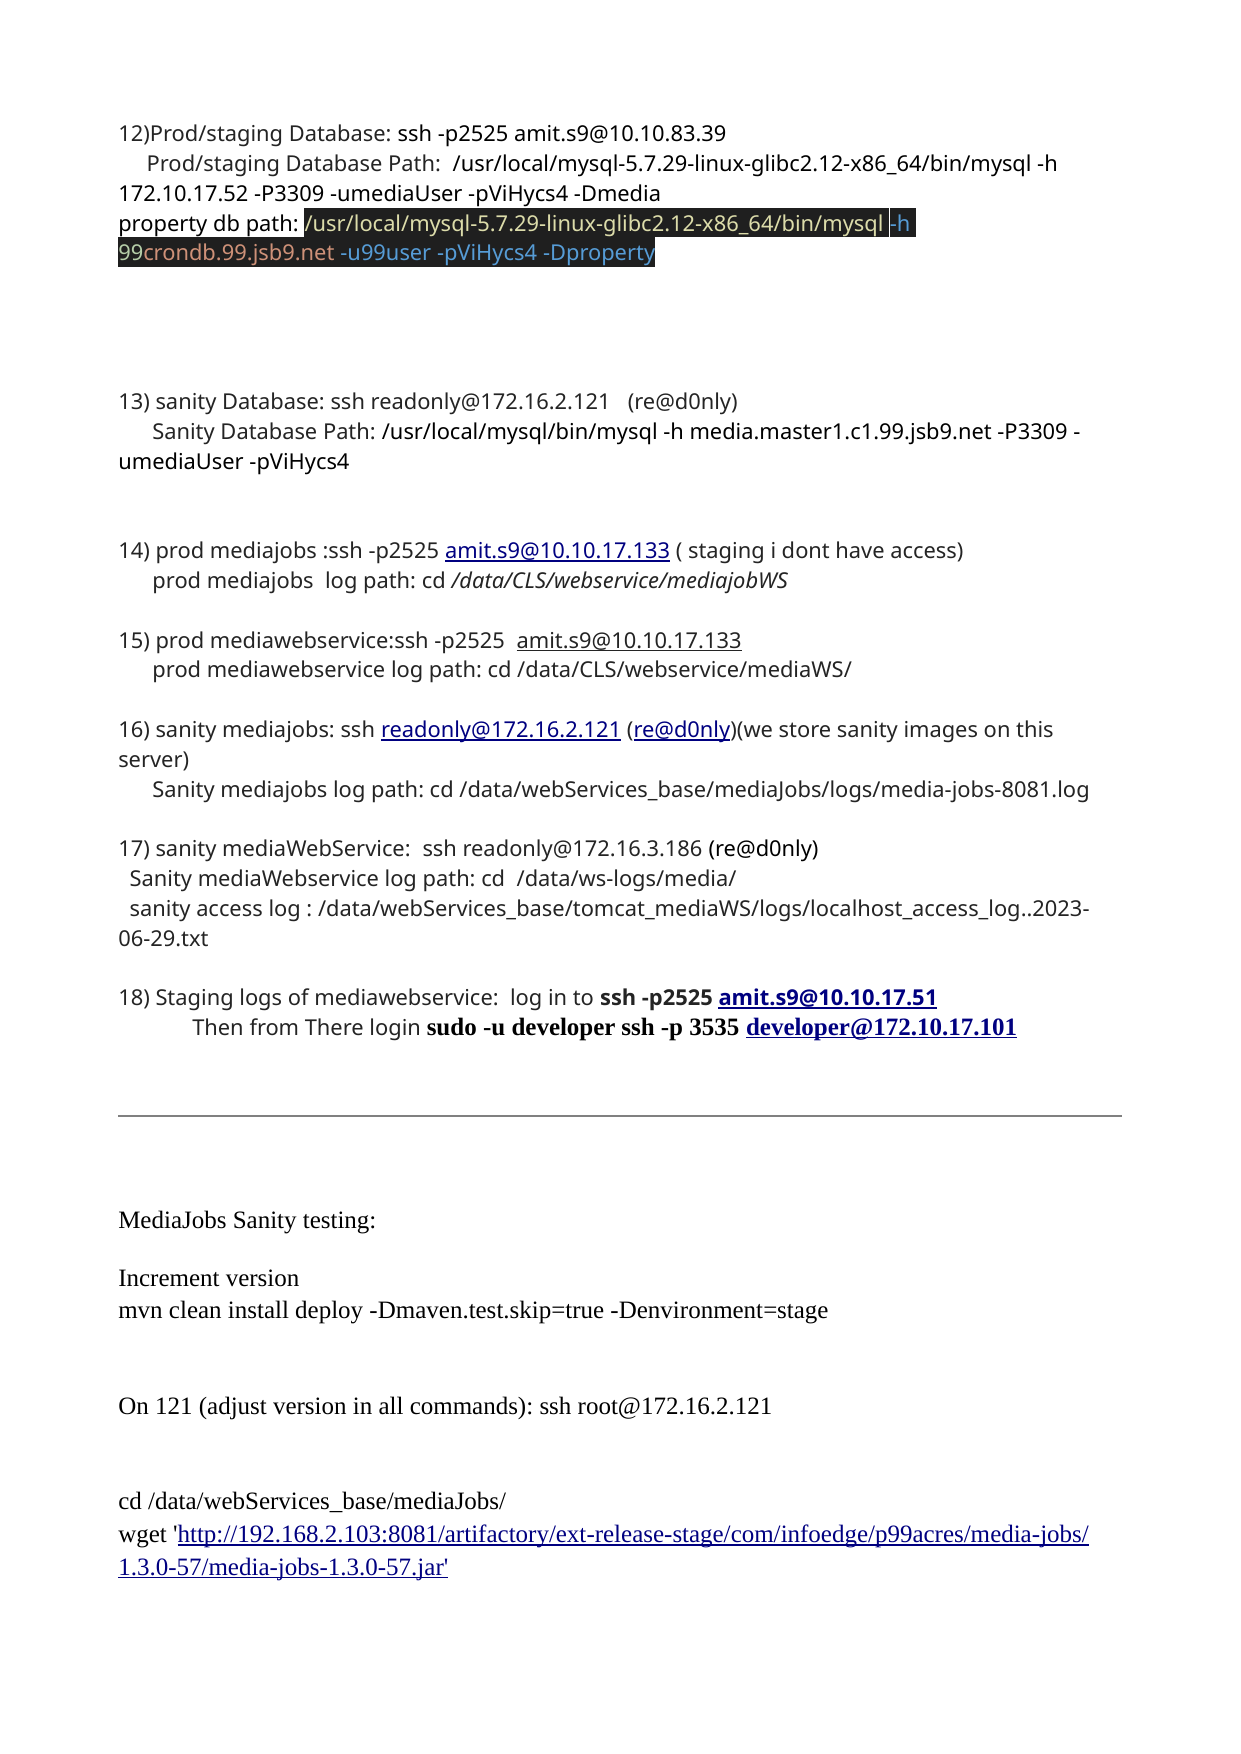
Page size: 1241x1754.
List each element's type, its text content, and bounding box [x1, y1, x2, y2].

text Then from There login sudo -u developer ssh -p 3535 developer@172.10.17.101 [118, 1012, 1122, 1042]
text 12)Prod/staging Database: ssh -p2525 amit.s9@10.10.83.39 [118, 118, 1122, 148]
text 13) sanity Database: ssh readonly@172.16.2.121 (re@d0nly) [118, 386, 1122, 416]
text On 121 (adjust version in all commands): ssh root@172.16.2.121 [118, 1391, 1122, 1419]
text MediaJobs Sanity testing: [118, 1205, 1122, 1234]
text 17) sanity mediaWebService: ssh readonly@172.16.3.186 (re@d0nly) [118, 833, 1122, 863]
text cd /data/webServices_base/mediaJobs/ wget 'http://192.168.2.103:8081/artifactory/ext-release-stage/com/infoedge/p99acres/media-jobs/1.3.0-57/media-jobs-1.3.0-57.jar' [118, 1486, 1122, 1581]
text Increment version mvn clean install deploy -Dmaven.test.skip=true -Denvironment=stage [118, 1263, 1122, 1324]
text Sanity mediajobs log path: cd /data/webServices_base/mediaJobs/logs/media-jobs-8081.log [118, 773, 1122, 803]
text 14) prod mediajobs :ssh -p2525 amit.s9@10.10.17.133 ( staging i dont have access) [118, 535, 1122, 565]
text prod mediajobs log path: cd /data/CLS/webservice/mediajobWS [118, 565, 1122, 595]
text 18) Staging logs of mediawebservice: log in to ssh -p2525 amit.s9@10.10.17.51 [118, 982, 1122, 1012]
text 16) sanity mediajobs: ssh readonly@172.16.2.121 (re@d0nly)(we store sanity images on this server) [118, 714, 1122, 773]
text property db path: /usr/local/mysql-5.7.29-linux-glibc2.12-x86_64/bin/mysql -h 99crondb.99.jsb9.net -u99user -pViHycs4 -Dproperty [118, 207, 1122, 267]
text 15) prod mediawebservice:ssh -p2525 amit.s9@10.10.17.133 [118, 624, 1122, 654]
text Prod/staging Database Path: /usr/local/mysql-5.7.29-linux-glibc2.12-x86_64/bin/mysql -h 172.10.17.52 -P3309 -umediaUser -pViHycs4 -Dmedia [118, 148, 1122, 207]
text prod mediawebservice log path: cd /data/CLS/webservice/mediaWS/ [118, 654, 1122, 684]
text Sanity Database Path: /usr/local/mysql/bin/mysql -h media.master1.c1.99.jsb9.net -P3309 -umediaUser -pViHycs4 [118, 416, 1122, 476]
text Sanity mediaWebservice log path: cd /data/ws-logs/media/ [118, 863, 1122, 893]
text sanity access log : /data/webServices_base/tomcat_mediaWS/logs/localhost_access_log..2023-06-29.txt [118, 893, 1122, 952]
